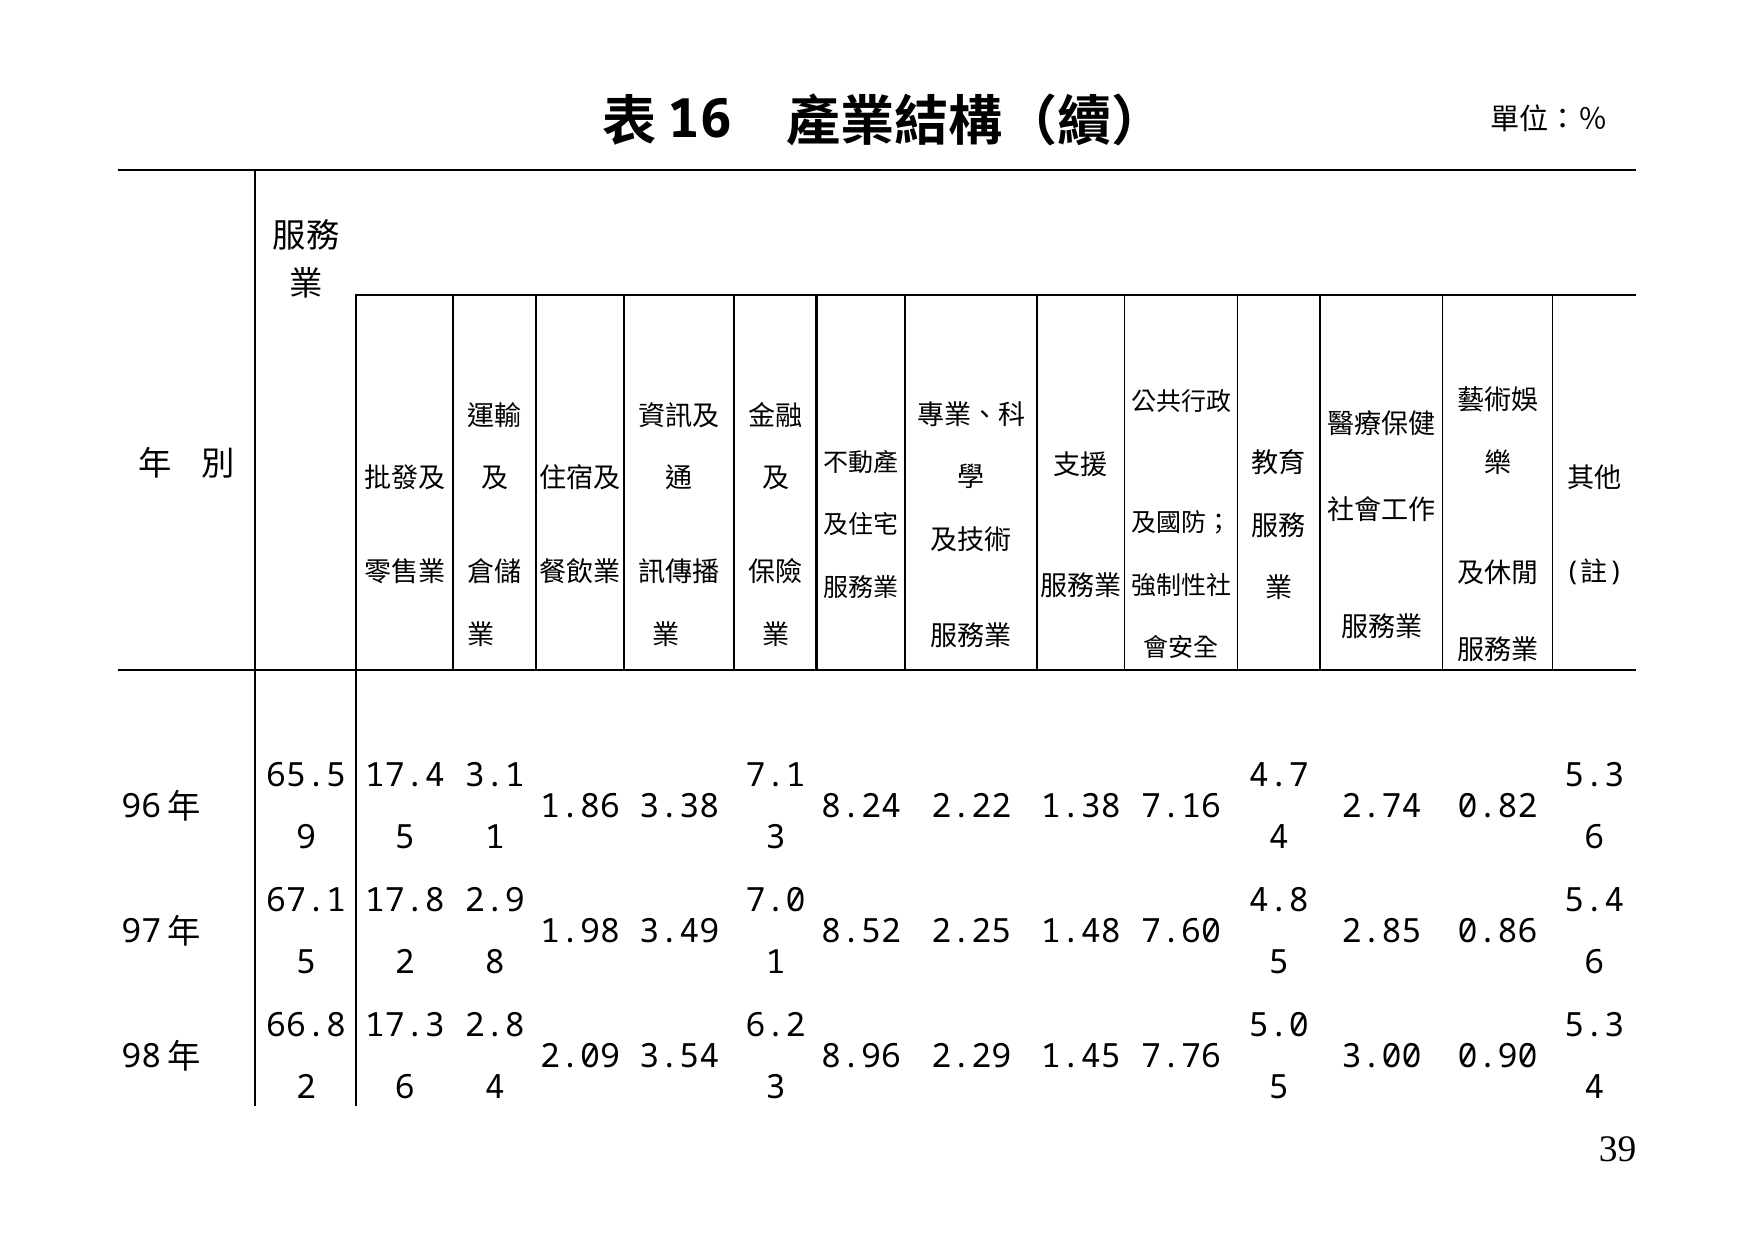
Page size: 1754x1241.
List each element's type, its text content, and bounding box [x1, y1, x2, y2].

table_cell 其他 (註) [1553, 296, 1636, 669]
table_cell 住宿及 餐飲業 [537, 296, 623, 669]
table_cell 運輸及 倉儲業 [454, 296, 535, 669]
table_cell 17.36 [357, 981, 453, 1106]
table_cell 5.34 [1552, 981, 1636, 1106]
table_cell 1.98 [536, 856, 624, 981]
table_cell 5.05 [1238, 981, 1320, 1106]
table_cell 7.16 [1124, 671, 1237, 856]
table_cell 1.45 [1037, 981, 1124, 1106]
table_cell 7.01 [734, 856, 816, 981]
table_cell 4.85 [1238, 856, 1320, 981]
table_cell 2.09 [536, 981, 624, 1106]
table_header 年 別 [118, 171, 254, 669]
table_cell 7.13 [734, 671, 816, 856]
table_cell 不動產及住宅服務業 [818, 296, 904, 669]
table_cell 支援 服務業 [1038, 296, 1124, 669]
table_cell 2.29 [905, 981, 1037, 1106]
table_cell 8.52 [816, 856, 905, 981]
table_header [356, 171, 1636, 294]
table_cell 8.24 [816, 671, 905, 856]
table_cell 1.86 [536, 671, 624, 856]
table_cell 醫療保健 社會工作 服務業 [1321, 296, 1442, 669]
table_cell 2.85 [1320, 856, 1443, 981]
table_cell 2.98 [453, 856, 536, 981]
table_cell 專業、科學 及技術 服務業 [906, 296, 1036, 669]
table_cell 98年 [118, 981, 254, 1106]
table_cell 3.49 [624, 856, 734, 981]
subtitle 表16 產業結構（續） 單位：％ [118, 44, 1636, 169]
table_cell 1.48 [1037, 856, 1124, 981]
table_cell 0.86 [1443, 856, 1552, 981]
table_cell 金融及 保險業 [735, 296, 815, 669]
table_cell 3.54 [624, 981, 734, 1106]
table_cell 4.74 [1238, 671, 1320, 856]
table_cell 1.38 [1037, 671, 1124, 856]
table_cell 3.11 [453, 671, 536, 856]
table_cell 教育 服務業 [1238, 296, 1319, 669]
table_cell 藝術娛樂 及休閒 服務業 [1443, 296, 1552, 669]
table_cell 3.38 [624, 671, 734, 856]
table_cell 2.84 [453, 981, 536, 1106]
table_cell 3.00 [1320, 981, 1443, 1106]
table_cell 97年 [118, 856, 254, 981]
table_cell 17.82 [357, 856, 453, 981]
table_cell 7.76 [1124, 981, 1237, 1106]
table_cell 0.82 [1443, 671, 1552, 856]
table_header 服務業 [256, 171, 356, 669]
table_cell 公共行政 及國防；強制性社會安全 [1125, 296, 1237, 669]
table_cell 66.82 [256, 981, 355, 1106]
table_cell 2.25 [905, 856, 1037, 981]
table_cell 資訊及通 訊傳播業 [625, 296, 733, 669]
table_cell 批發及 零售業 [357, 296, 452, 669]
table_cell 2.74 [1320, 671, 1443, 856]
table_cell 65.59 [256, 671, 355, 856]
table_cell 6.23 [734, 981, 816, 1106]
table_cell 96年 [118, 671, 254, 856]
table_cell 0.90 [1443, 981, 1552, 1106]
table_cell 7.60 [1124, 856, 1237, 981]
table_cell 2.22 [905, 671, 1037, 856]
table_cell 5.46 [1552, 856, 1636, 981]
table_cell 67.15 [256, 856, 355, 981]
table_cell 8.96 [816, 981, 905, 1106]
table_cell 17.45 [357, 671, 453, 856]
table_cell 5.36 [1552, 671, 1636, 856]
